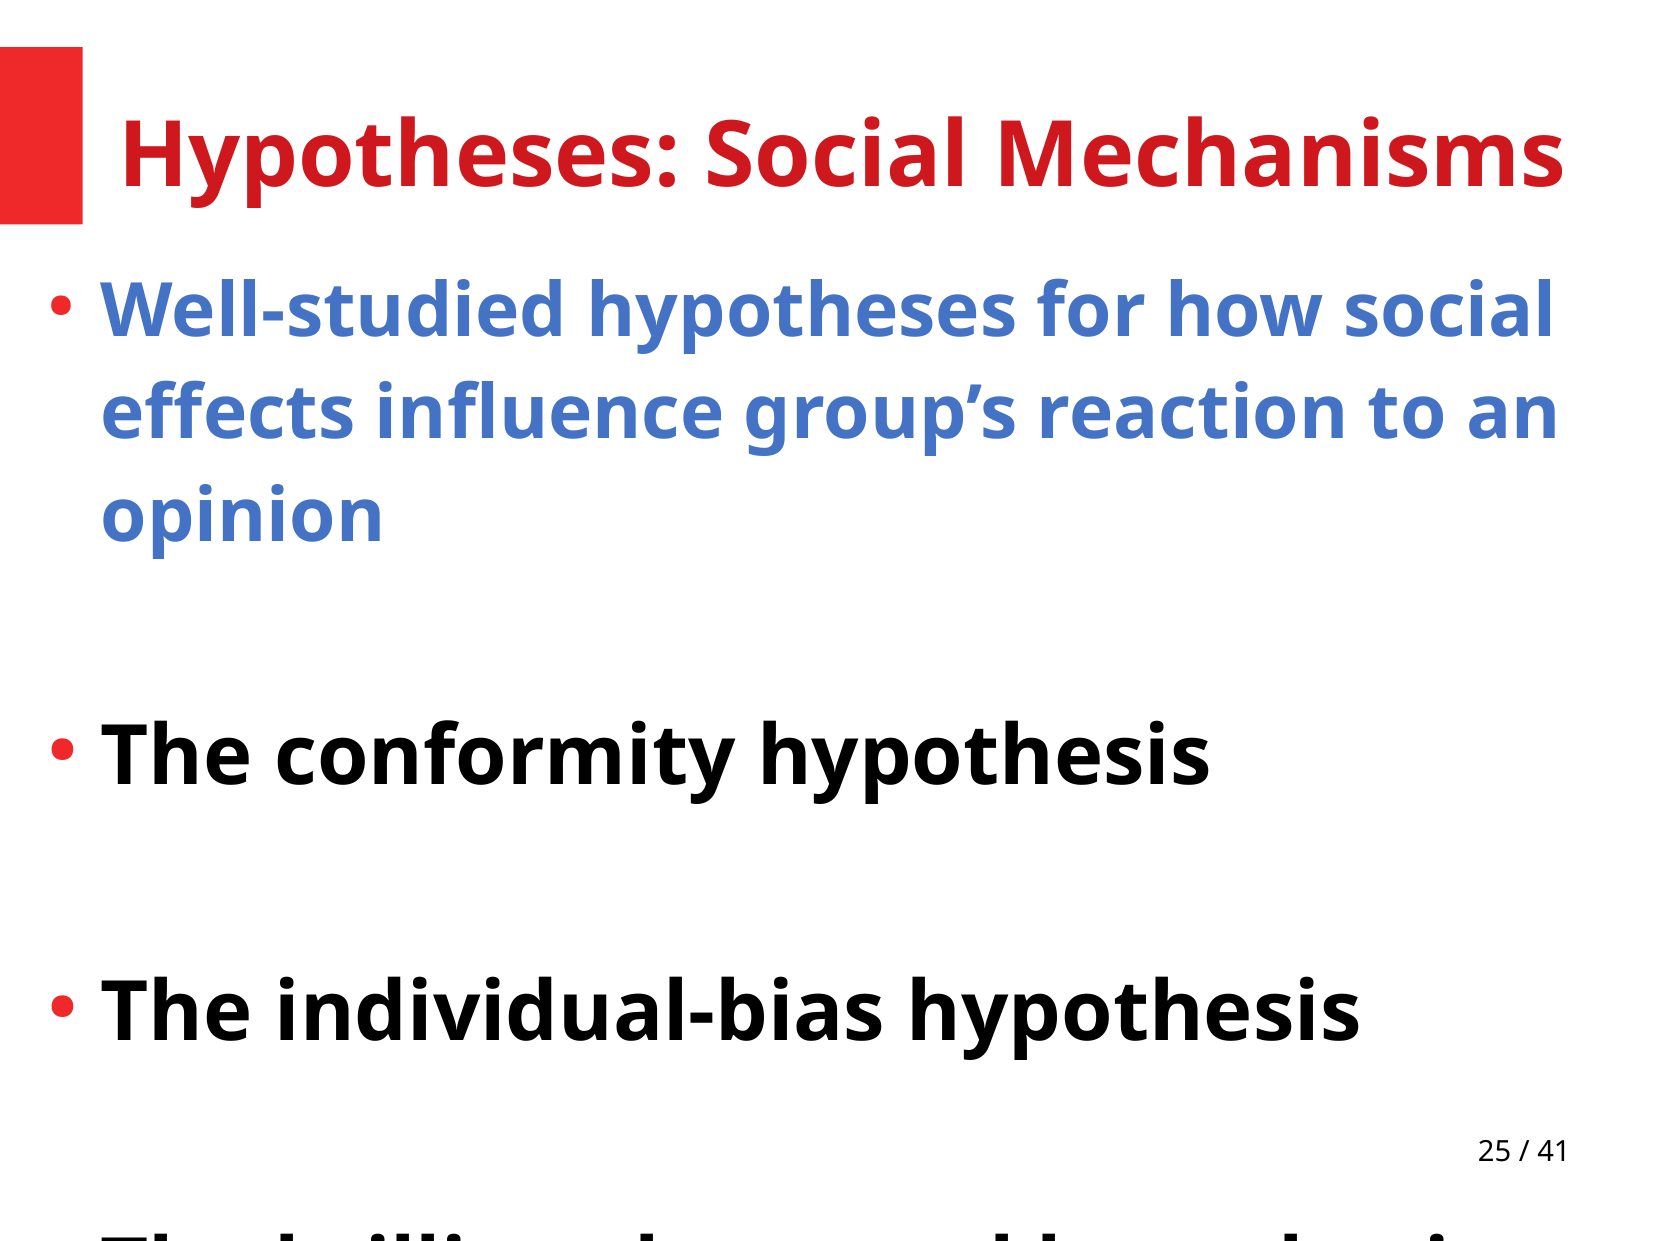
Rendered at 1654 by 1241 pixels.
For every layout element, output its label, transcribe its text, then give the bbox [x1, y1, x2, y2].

title Hypotheses: Social Mechanisms [118, 49, 1571, 256]
list Well-studied hypotheses for how social effects influence group’s reaction to an opinion The conformity hypothesis The individual-bias hypothesis The brilliant-but-cruel hypothesis The quality-only straw-man hypothesis [30, 256, 1636, 1186]
